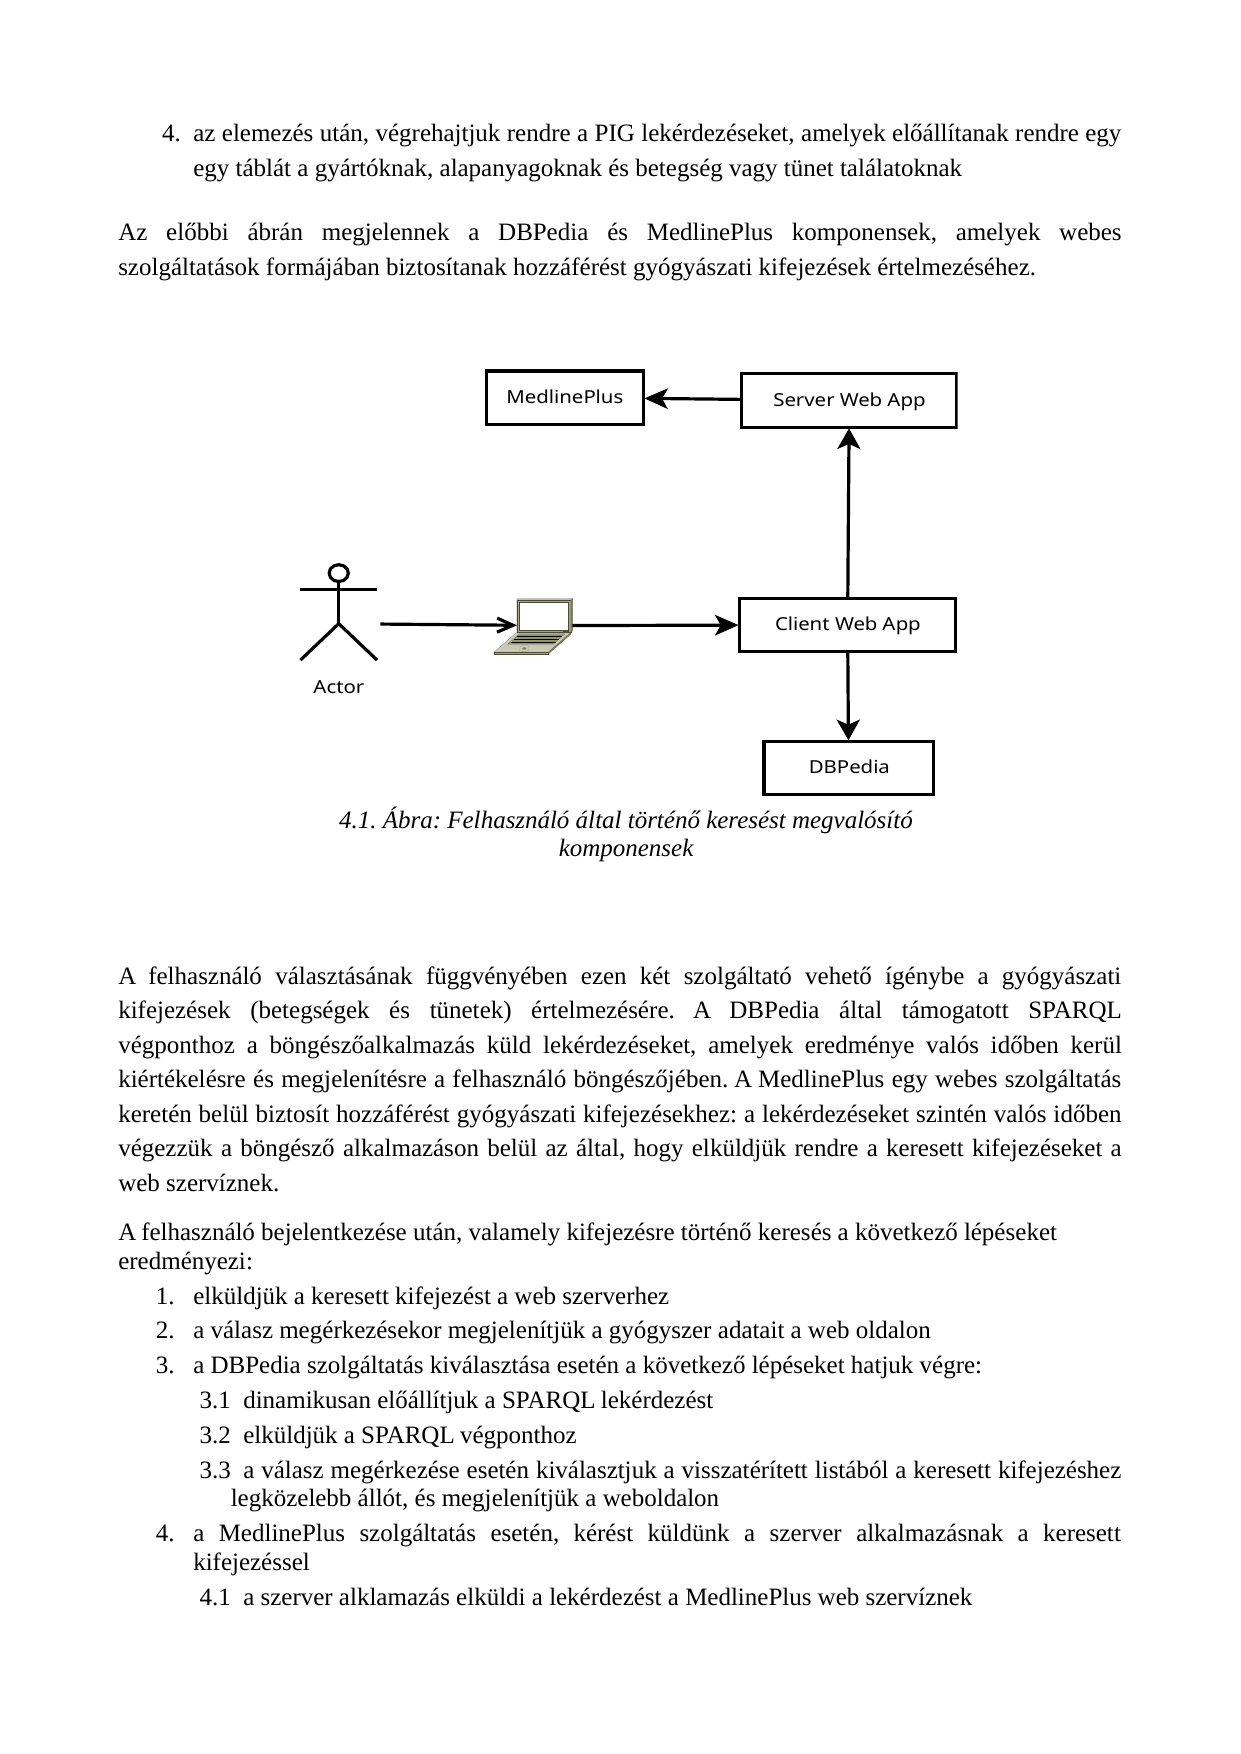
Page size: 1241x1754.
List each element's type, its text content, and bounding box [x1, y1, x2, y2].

list a szerver alklamazás elküldi a lekérdezést a MedlinePlus web szervíznek [193, 1582, 1122, 1611]
text A felhasználó bejelentkezése után, valamely kifejezésre történő keresés a következő lépéseket eredményezi: [118, 1217, 1122, 1275]
list dinamikusan előállítjuk a SPARQL lekérdezést [193, 1385, 1122, 1414]
list a DBPedia szolgáltatás kiválasztása esetén a következő lépéseket hatjuk végre: [156, 1350, 1122, 1379]
list a válasz megérkezésekor megjelenítjük a gyógyszer adatait a web oldalon [156, 1316, 1122, 1344]
subtitle az elemezés után, végrehajtjuk rendre a PIG lekérdezéseket, amelyek előállítanak rendre egy egy táblát a gyártóknak, alapanyagoknak és betegség vagy tünet találatoknak [156, 118, 1122, 181]
list elküldjük a SPARQL végponthoz [193, 1420, 1122, 1449]
list a MedlinePlus szolgáltatás esetén, kérést küldünk a szerver alkalmazásnak a keresett kifejezéssel [156, 1518, 1122, 1576]
title A felhasználó választásának függvényében ezen két szolgáltató vehető ígénybe a gyógyászati kifejezések (betegségek és tünetek) értelmezésére. A DBPedia által támogatott SPARQL végponthoz a böngészőalkalmazás küld lekérdezéseket, amelyek eredménye valós időben kerül kiértékelésre és megjelenítésre a felhasználó böngészőjében. A MedlinePlus egy webes szolgáltatás keretén belül biztosít hozzáférést gyógyászati kifejezésekhez: a lekérdezéseket szintén valós időben végezzük a böngésző alkalmazáson belül az által, hogy elküldjük rendre a keresett kifejezéseket a web szervíznek. [118, 961, 1122, 1196]
list elküldjük a keresett kifejezést a web szerverhez [156, 1281, 1122, 1309]
text 4.1. Ábra: Felhasználó által történő keresést megvalósító komponensek [296, 362, 958, 862]
title Az előbbi ábrán megjelennek a DBPedia és MedlinePlus komponensek, amelyek webes szolgáltatások formájában biztosítanak hozzáférést gyógyászati kifejezések értelmezéséhez. [118, 217, 1122, 280]
list a válasz megérkezése esetén kiválasztjuk a visszatérített listából a keresett kifejezéshez legközelebb állót, és megjelenítjük a weboldalon [193, 1455, 1122, 1512]
